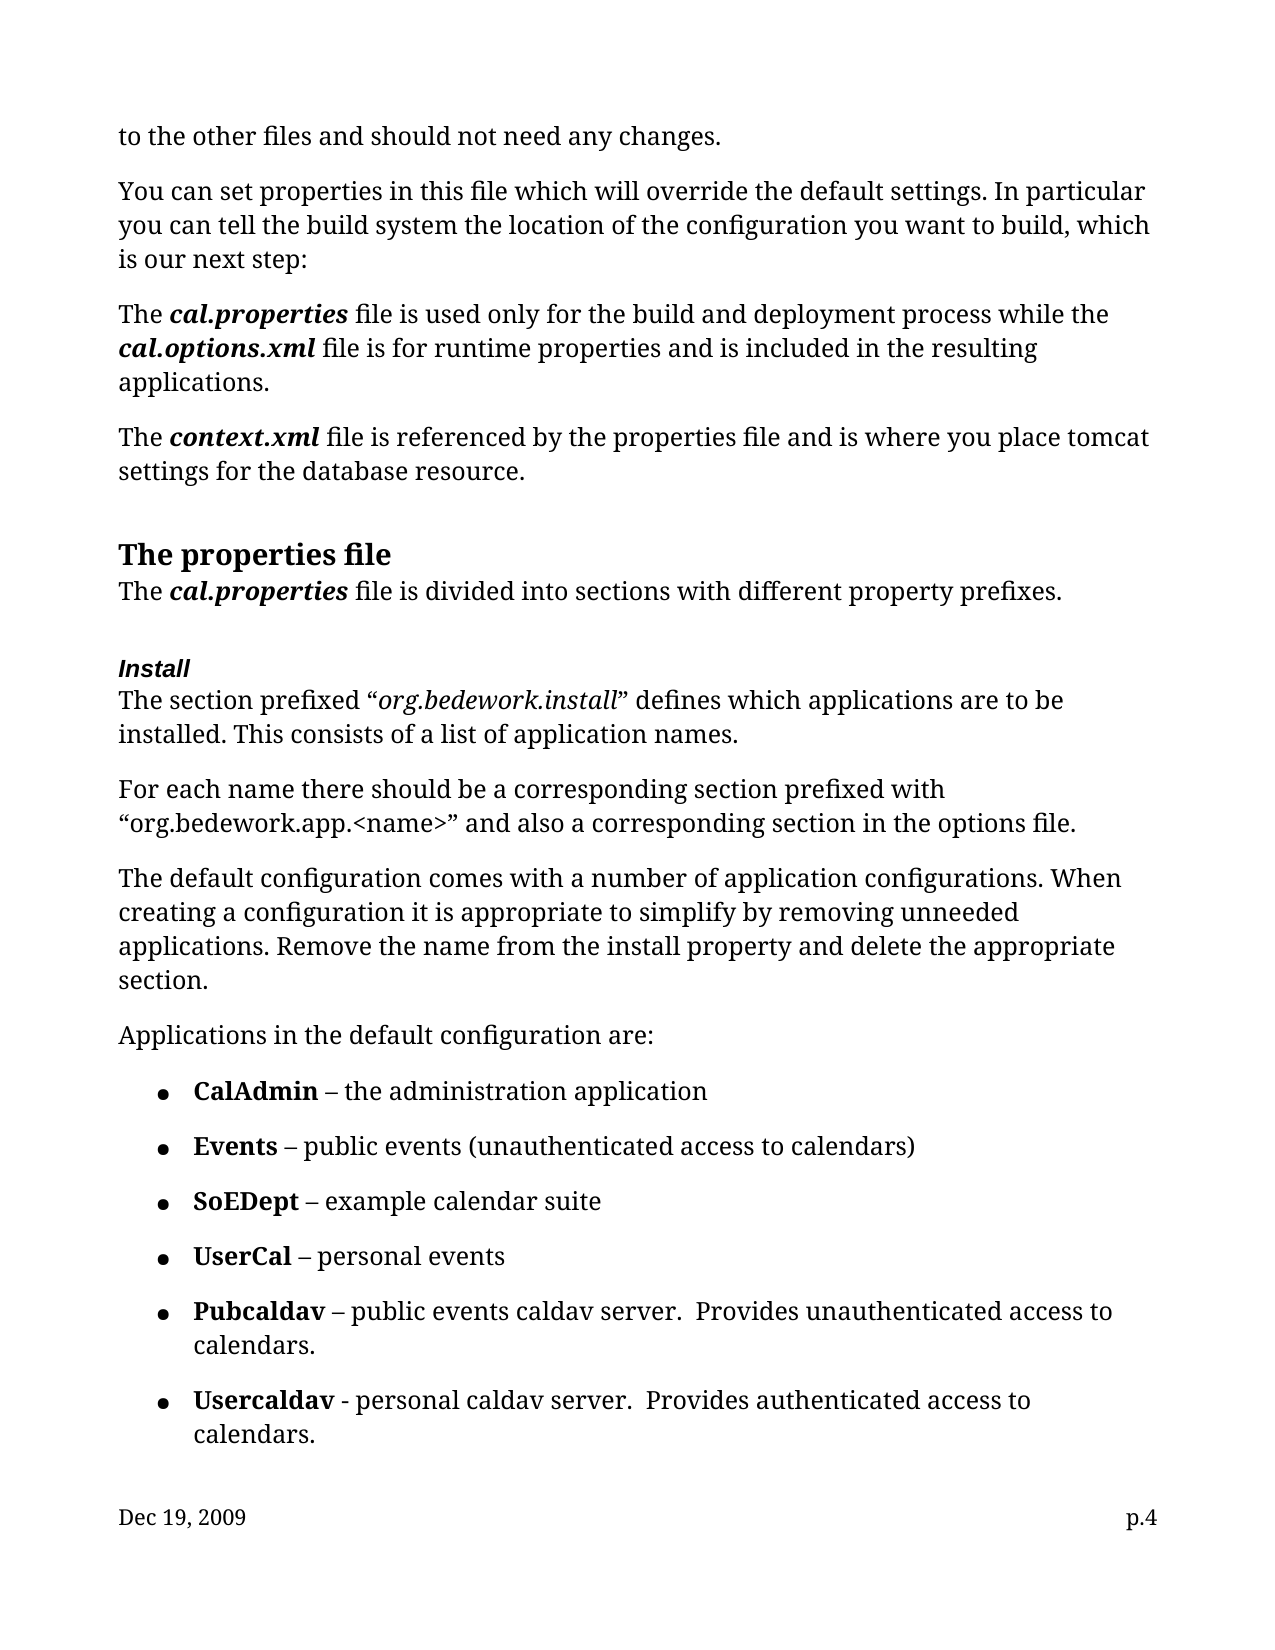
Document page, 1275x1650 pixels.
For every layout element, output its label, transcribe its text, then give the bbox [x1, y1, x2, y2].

list SoEDept – example calendar suite [156, 1183, 1157, 1217]
list CalAdmin – the administration application [156, 1073, 1157, 1107]
text The cal.properties file is divided into sections with different property prefixes. [118, 574, 1157, 608]
text You can set properties in this file which will override the default settings. In particular you can tell the build system the location of the configuration you want to build, which is our next step: [118, 173, 1157, 275]
list Pubcaldav – public events caldav server. Provides unauthenticated access to calendars. [156, 1293, 1157, 1362]
text For each name there should be a corresponding section prefixed with “org.bedework.app.<name>” and also a corresponding section in the options file. [118, 772, 1157, 840]
subtitle Install [118, 655, 1157, 682]
text The context.xml file is referenced by the properties file and is where you place tomcat settings for the database resource. [118, 420, 1157, 488]
text The cal.properties file is used only for the build and deployment process while the cal.options.xml file is for runtime properties and is included in the resulting applications. [118, 296, 1157, 399]
list UserCal – personal events [156, 1238, 1157, 1272]
subtitle The properties file [118, 534, 1157, 574]
text to the other files and should not need any changes. [118, 118, 1157, 152]
text Applications in the default configuration are: [118, 1018, 1157, 1052]
text The default configuration comes with a number of application configurations. When creating a configuration it is appropriate to simplify by removing unneeded applications. Remove the name from the install property and delete the appropriate section. [118, 861, 1157, 997]
list Usercaldav - personal caldav server. Provides authenticated access to calendars. [156, 1383, 1157, 1451]
text The section prefixed “org.bedework.install” defines which applications are to be installed. This consists of a list of application names. [118, 682, 1157, 751]
list Events – public events (unauthenticated access to calendars) [156, 1128, 1157, 1162]
